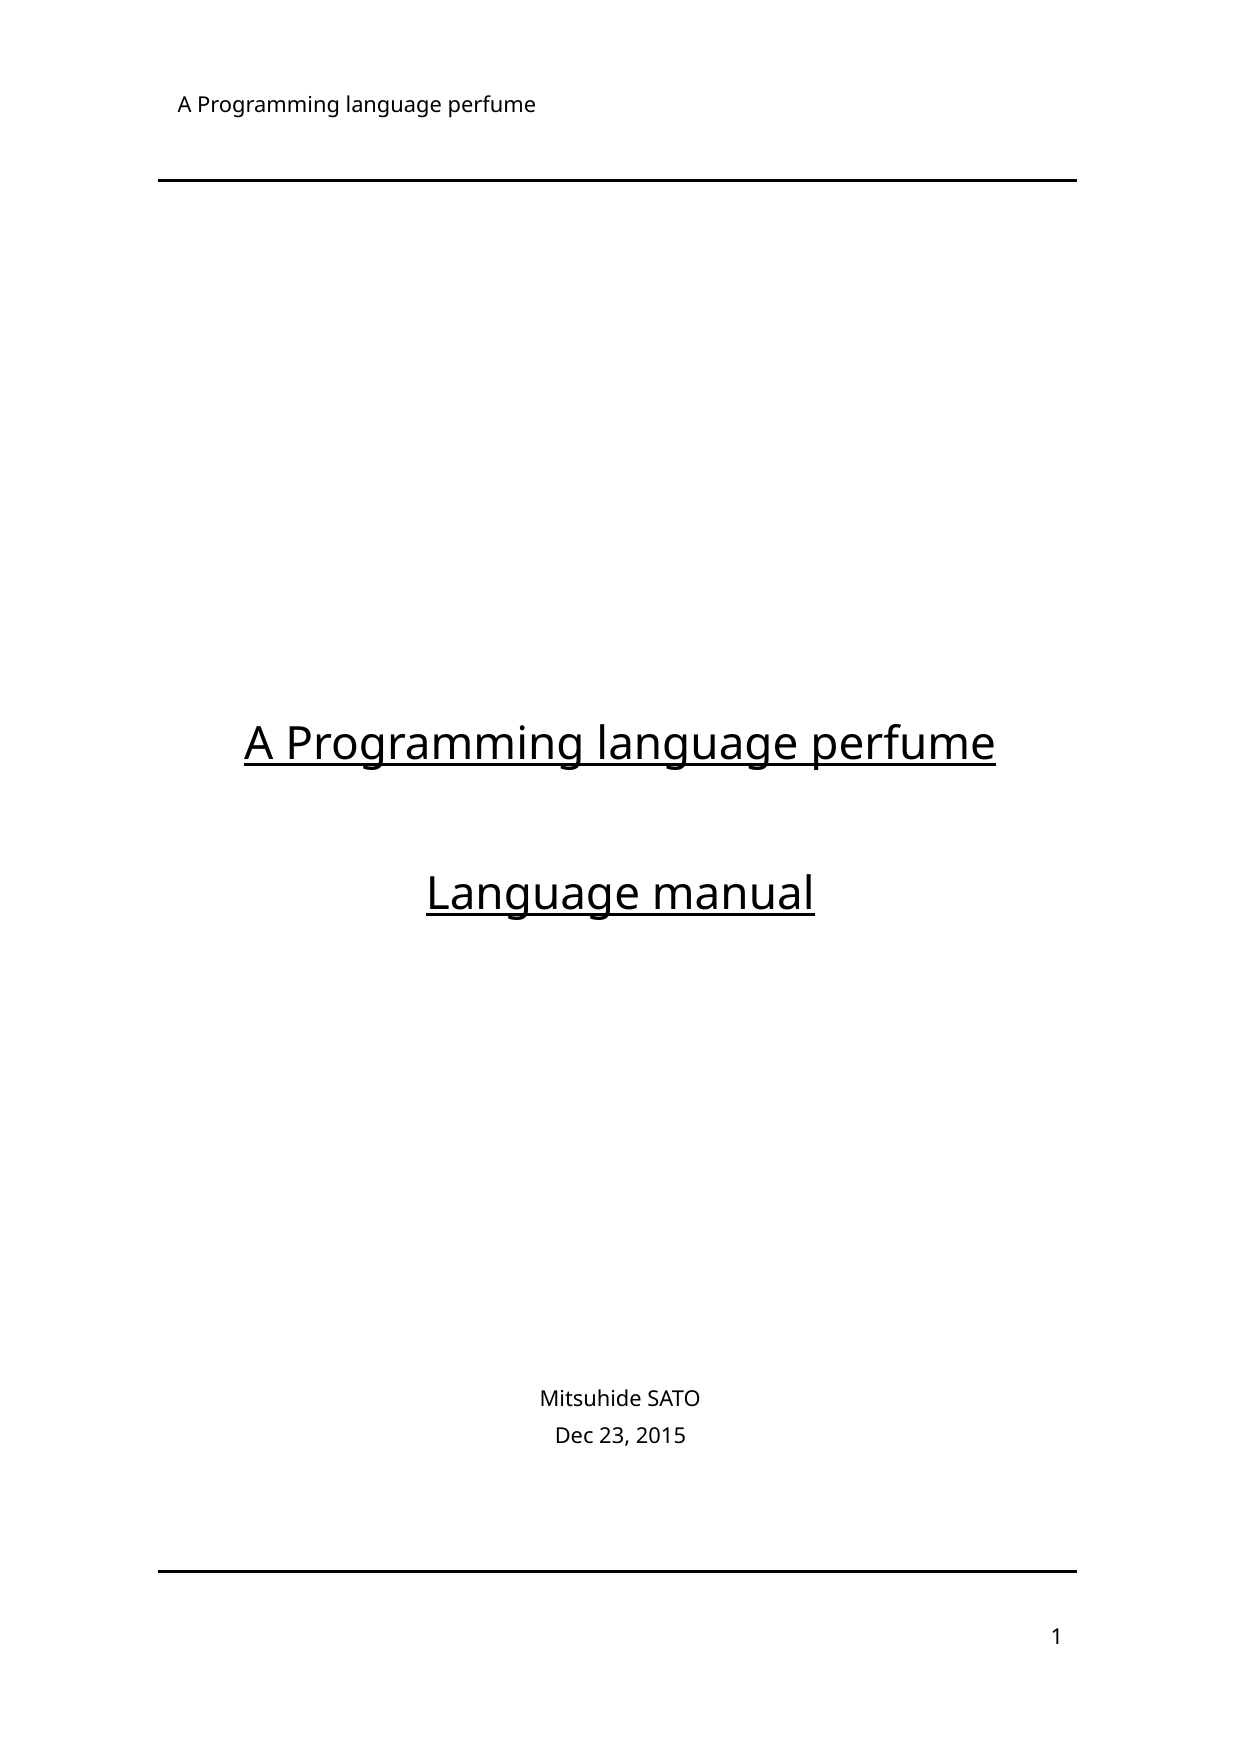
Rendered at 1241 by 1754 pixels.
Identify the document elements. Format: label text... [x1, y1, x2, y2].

text A Programming language perfume [177, 704, 1063, 779]
text Mitsuhide SATO [177, 1379, 1063, 1417]
text Language manual [177, 854, 1063, 929]
text Dec 23, 2015 [177, 1417, 1063, 1454]
